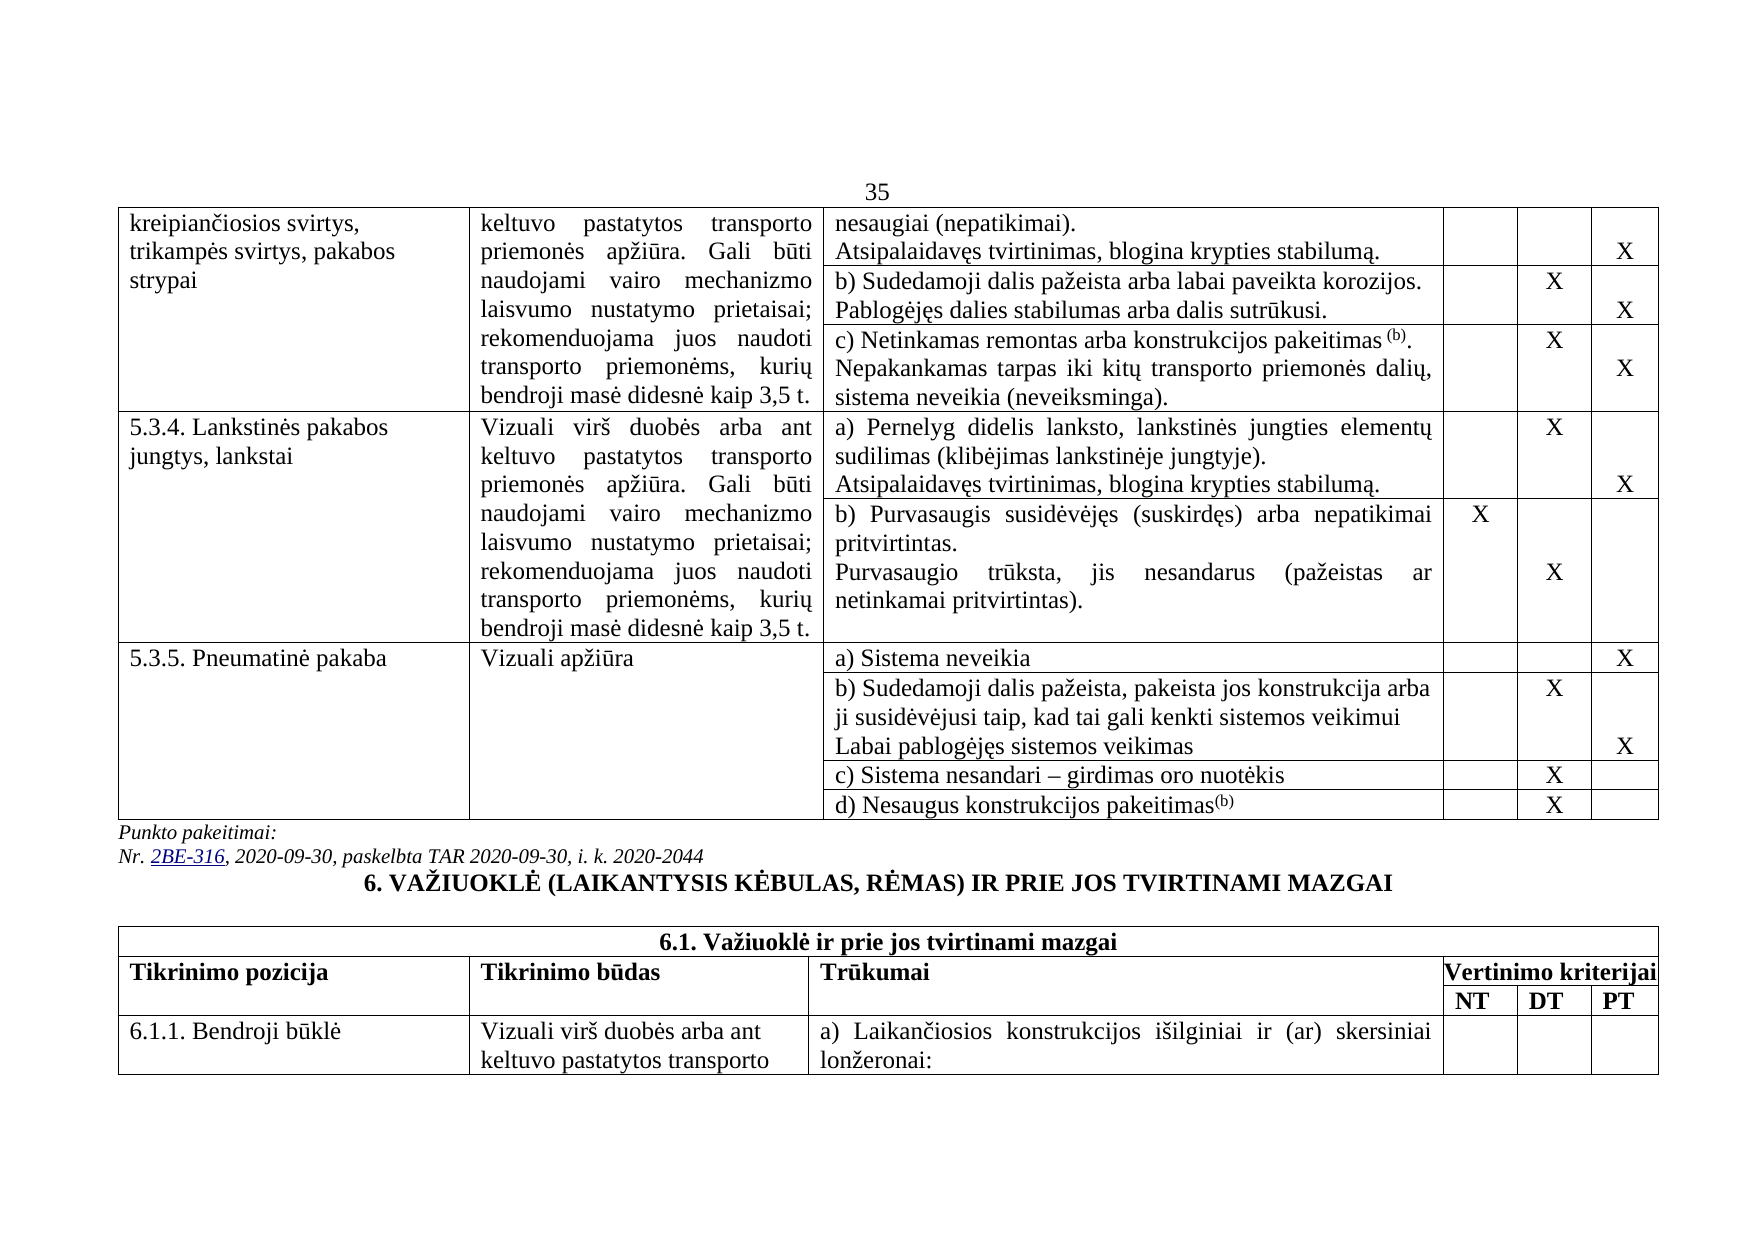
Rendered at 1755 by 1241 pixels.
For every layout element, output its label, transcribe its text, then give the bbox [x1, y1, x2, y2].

table_cell X [1592, 266, 1658, 324]
table_cell a) Laikančiosios konstrukcijos išilginiai ir (ar) skersiniai lonžeronai: [809, 1016, 1443, 1074]
table_cell 5.3.5. Pneumatinė pakaba [119, 643, 469, 819]
table_cell [1444, 266, 1517, 324]
table_cell X [1518, 790, 1591, 819]
table_cell X [1444, 499, 1517, 642]
table_cell X [1518, 266, 1591, 324]
table_cell [1592, 761, 1658, 789]
table_cell X [1518, 499, 1591, 642]
table_cell Tikrinimo pozicija [119, 957, 469, 1015]
table_cell Vertinimo kriterijai [1444, 957, 1658, 985]
text Nr. 2BE-316, 2020-09-30, paskelbta TAR 2020-09-30, i. k. 2020-2044 [118, 844, 1639, 868]
table_cell c) Netinkamas remontas arba konstrukcijos pakeitimas (b). Nepakankamas tarpas iki kitų transporto priemonės dalių, sistema neveikia (neveiksminga). [824, 325, 1443, 411]
table_cell X [1518, 412, 1591, 498]
table_cell a) Sistema neveikia [824, 643, 1443, 672]
table_cell [1444, 790, 1517, 819]
table_cell [1518, 643, 1591, 672]
table_cell [1444, 761, 1517, 789]
table_cell kreipiančiosios svirtys, trikampės svirtys, pakabos strypai [119, 208, 469, 411]
table_cell X [1592, 412, 1658, 498]
text 6. VAŽIUOKLĖ (LAIKANTYSIS KĖBULAS, RĖMAS) IR PRIE JOS TVIRTINAMI MAZGAI [118, 868, 1639, 897]
table_cell b) Sudedamoji dalis pažeista arba labai paveikta korozijos. Pablogėjęs dalies stabilumas arba dalis sutrūkusi. [824, 266, 1443, 324]
table_cell [1592, 499, 1658, 642]
table_cell [1444, 208, 1517, 265]
table_cell NT [1444, 986, 1517, 1015]
table_cell [1444, 325, 1517, 411]
table_cell Tikrinimo būdas [470, 957, 808, 1015]
text Punkto pakeitimai: [118, 820, 1639, 844]
table_cell Vizuali apžiūra [470, 643, 823, 819]
table_cell b) Purvasaugis susidėvėjęs (suskirdęs) arba nepatikimai pritvirtintas. Purvasaugio trūksta, jis nesandarus (pažeistas ar netinkamai pritvirtintas). [824, 499, 1443, 642]
table_cell c) Sistema nesandari – girdimas oro nuotėkis [824, 761, 1443, 789]
table_cell Vizuali virš duobės arba ant keltuvo pastatytos transporto [470, 1016, 808, 1074]
table_cell X [1592, 643, 1658, 672]
table_cell [1444, 412, 1517, 498]
table_cell nesaugiai (nepatikimai). Atsipalaidavęs tvirtinimas, blogina krypties stabilumą. [824, 208, 1443, 265]
table_cell b) Sudedamoji dalis pažeista, pakeista jos konstrukcija arba ji susidėvėjusi taip, kad tai gali kenkti sistemos veikimui Labai pablogėjęs sistemos veikimas [824, 673, 1443, 759]
table_cell DT [1518, 986, 1591, 1015]
table_cell [1444, 673, 1517, 759]
table_cell Vizuali virš duobės arba ant keltuvo pastatytos transporto priemonės apžiūra. Gali būti naudojami vairo mechanizmo laisvumo nustatymo prietaisai; rekomenduojama juos naudoti transporto priemonėms, kurių bendroji masė didesnė kaip 3,5 t. [470, 412, 823, 642]
table_cell [1592, 790, 1658, 819]
table_cell X [1592, 673, 1658, 759]
table_cell a) Pernelyg didelis lanksto, lankstinės jungties elementų sudilimas (klibėjimas lankstinėje jungtyje). Atsipalaidavęs tvirtinimas, blogina krypties stabilumą. [824, 412, 1443, 498]
table_cell Trūkumai [809, 957, 1443, 1015]
table_cell keltuvo pastatytos transporto priemonės apžiūra. Gali būti naudojami vairo mechanizmo laisvumo nustatymo prietaisai; rekomenduojama juos naudoti transporto priemonėms, kurių bendroji masė didesnė kaip 3,5 t. [470, 208, 823, 411]
table_cell X [1518, 325, 1591, 411]
table_cell [1444, 1016, 1517, 1074]
table_header 6.1. Važiuoklė ir prie jos tvirtinami mazgai [119, 927, 1658, 956]
table_cell X [1592, 208, 1658, 265]
table_cell [1444, 643, 1517, 672]
table_cell 5.3.4. Lankstinės pakabos jungtys, lankstai [119, 412, 469, 642]
table_cell d) Nesaugus konstrukcijos pakeitimas(b) [824, 790, 1443, 819]
table_cell X [1592, 325, 1658, 411]
table_cell [1592, 1016, 1658, 1074]
table_cell [1518, 208, 1591, 265]
table_cell X [1518, 673, 1591, 759]
table_cell 6.1.1. Bendroji būklė [119, 1016, 469, 1074]
table_cell X [1518, 761, 1591, 789]
table_cell [1518, 1016, 1591, 1074]
table_cell PT [1592, 986, 1658, 1015]
